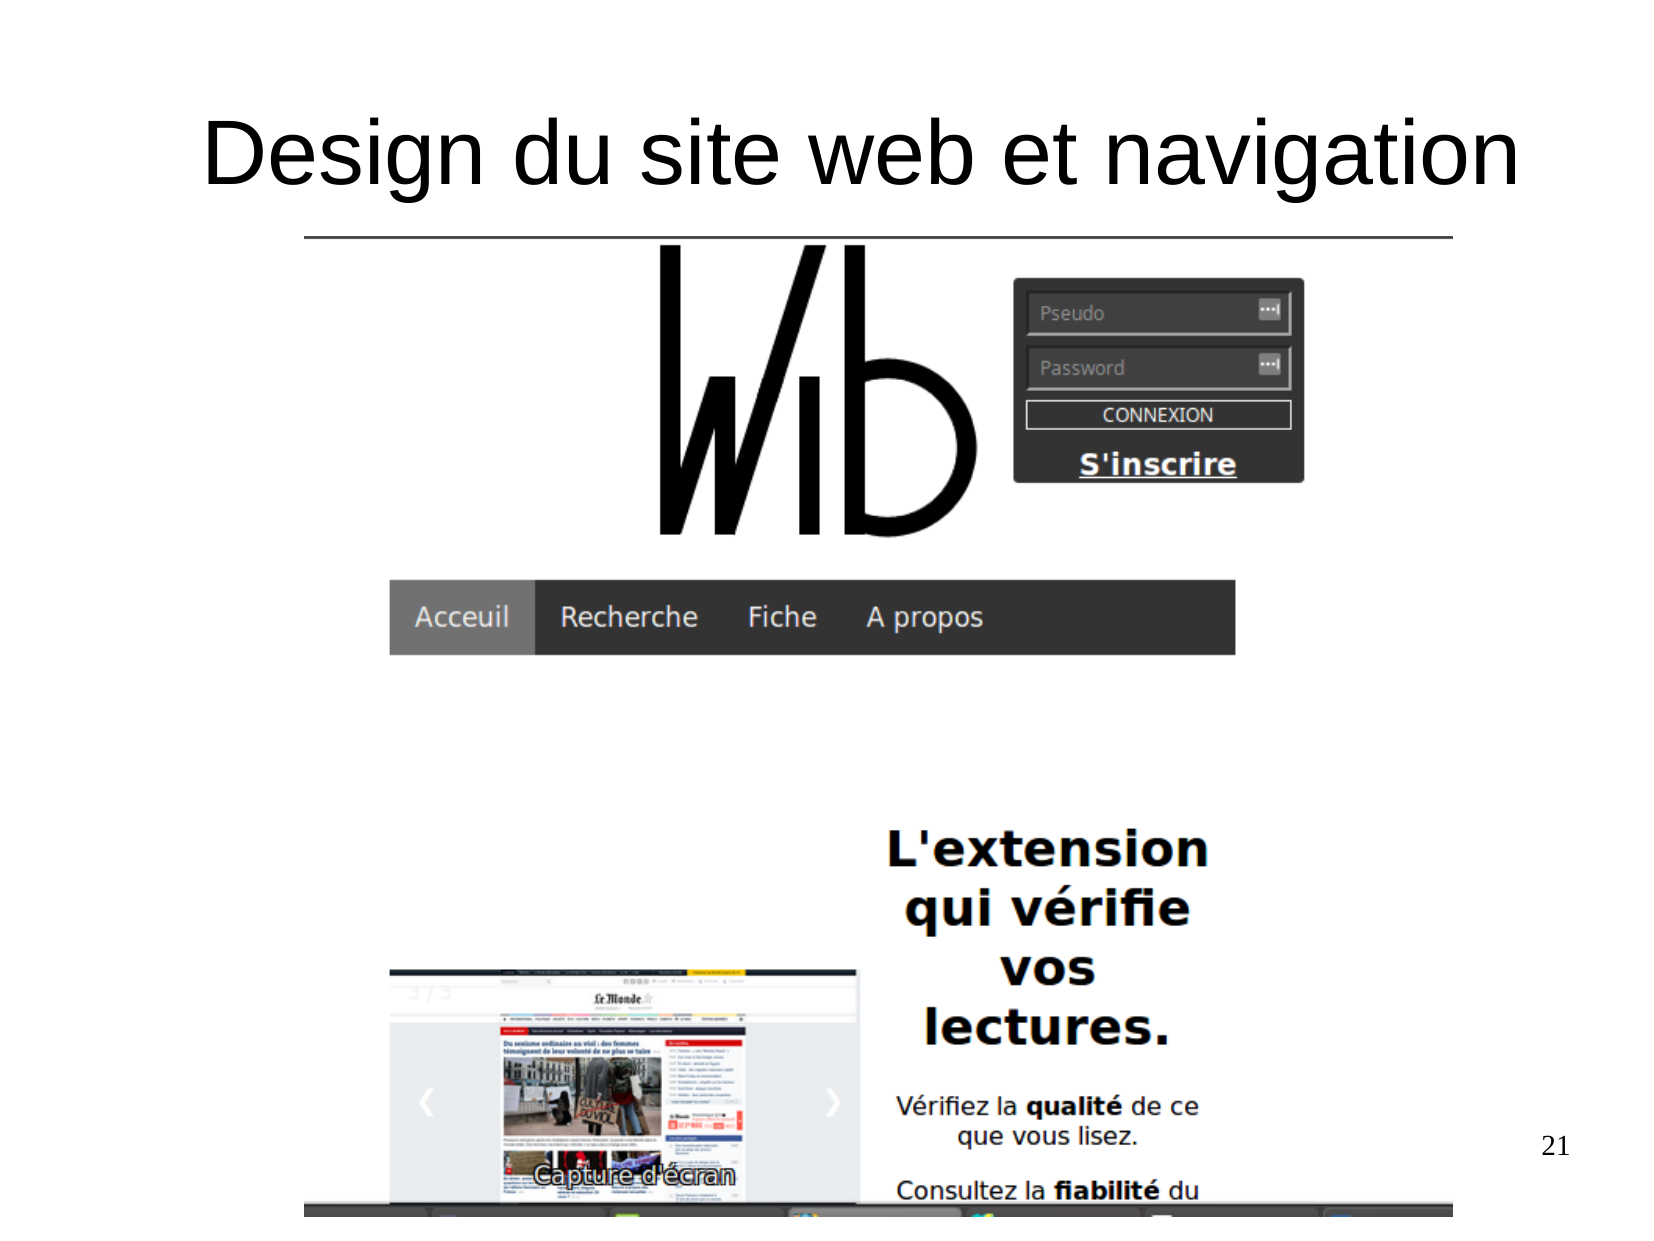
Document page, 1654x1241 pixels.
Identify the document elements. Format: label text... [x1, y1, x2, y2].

title Design du site web et navigation [82, 49, 1571, 257]
picture [304, 236, 1453, 1217]
